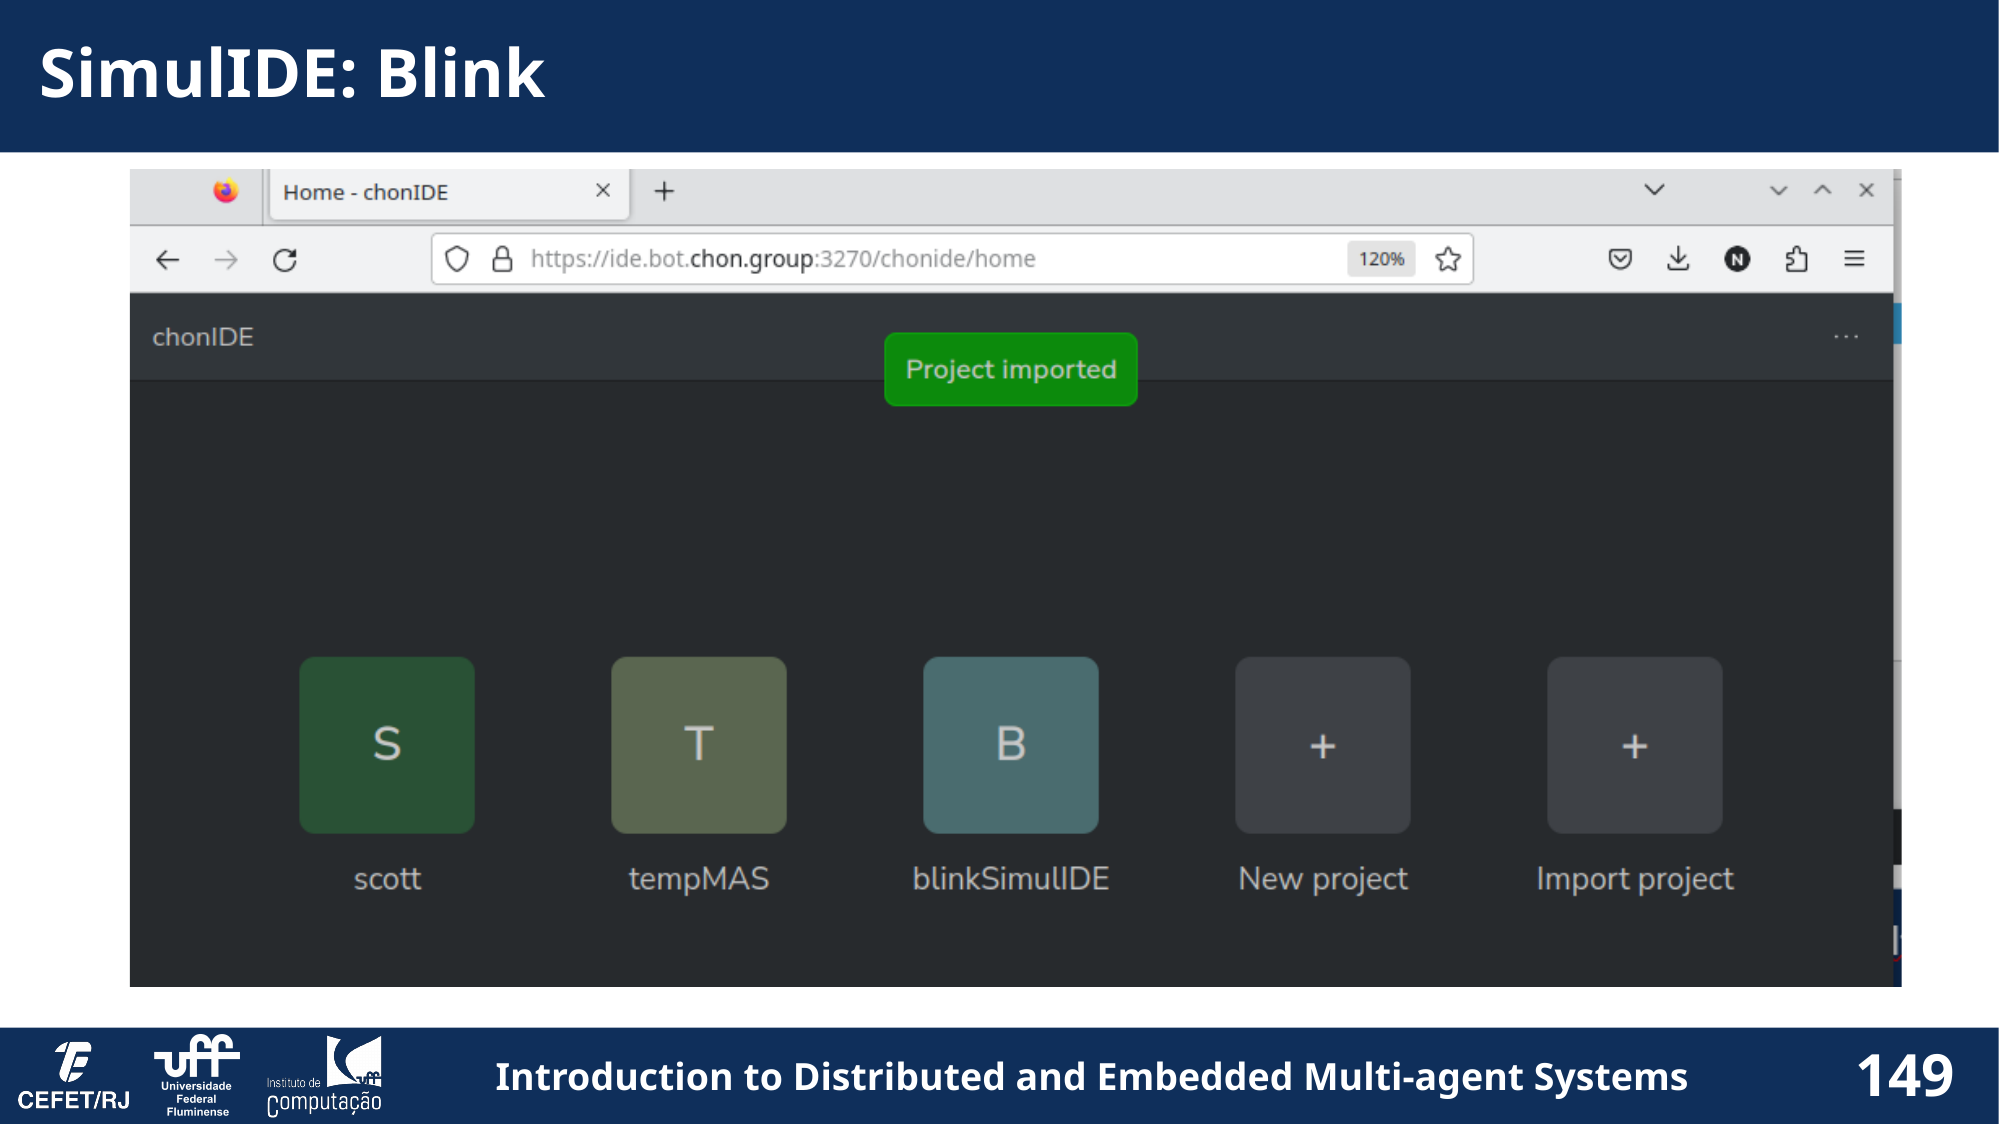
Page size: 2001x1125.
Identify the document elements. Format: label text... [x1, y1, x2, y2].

picture [18, 1021, 129, 1125]
picture [265, 1033, 383, 1118]
text_box SimulIDE: Blink [25, 23, 1998, 116]
picture [129, 169, 1902, 987]
picture [153, 1033, 241, 1121]
